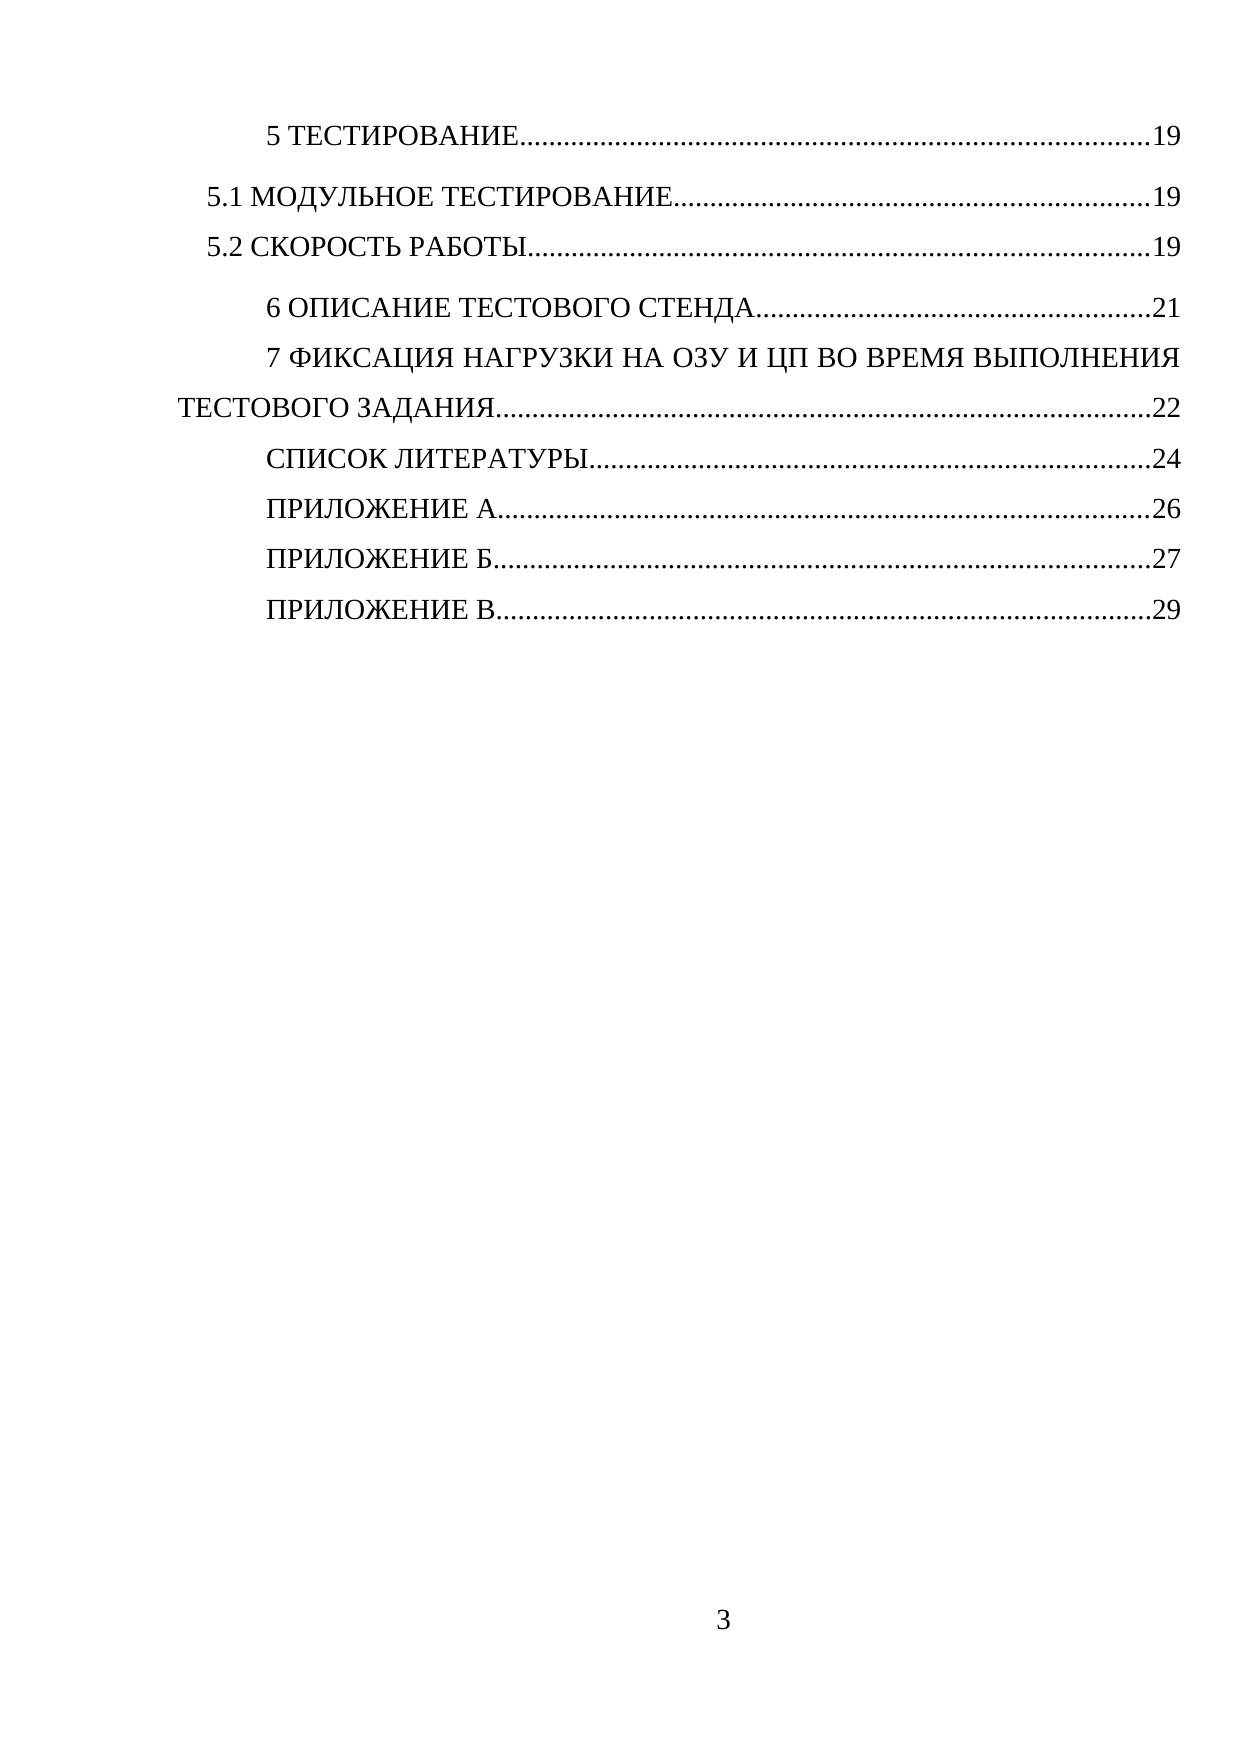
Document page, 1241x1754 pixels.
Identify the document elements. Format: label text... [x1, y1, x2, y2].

text ПРИЛОЖЕНИЕ Б 27 [177, 541, 1181, 575]
text 5 ТЕСТИРОВАНИЕ 19 [177, 118, 1181, 152]
text 5.2 СКОРОСТЬ РАБОТЫ 19 [206, 229, 1181, 263]
text ПРИЛОЖЕНИЕ А 26 [177, 491, 1181, 525]
text ПРИЛОЖЕНИЕ В 29 [177, 592, 1181, 625]
text 6 ОПИСАНИЕ ТЕСТОВОГО СТЕНДА 21 [177, 290, 1181, 323]
text СПИСОК ЛИТЕРАТУРЫ 24 [177, 441, 1181, 474]
text 7 ФИКСАЦИЯ НАГРУЗКИ НА ОЗУ И ЦП ВО ВРЕМЯ ВЫПОЛНЕНИЯ ТЕСТОВОГО ЗАДАНИЯ 22 [177, 340, 1181, 424]
text 5.1 МОДУЛЬНОЕ ТЕСТИРОВАНИЕ 19 [206, 179, 1181, 212]
